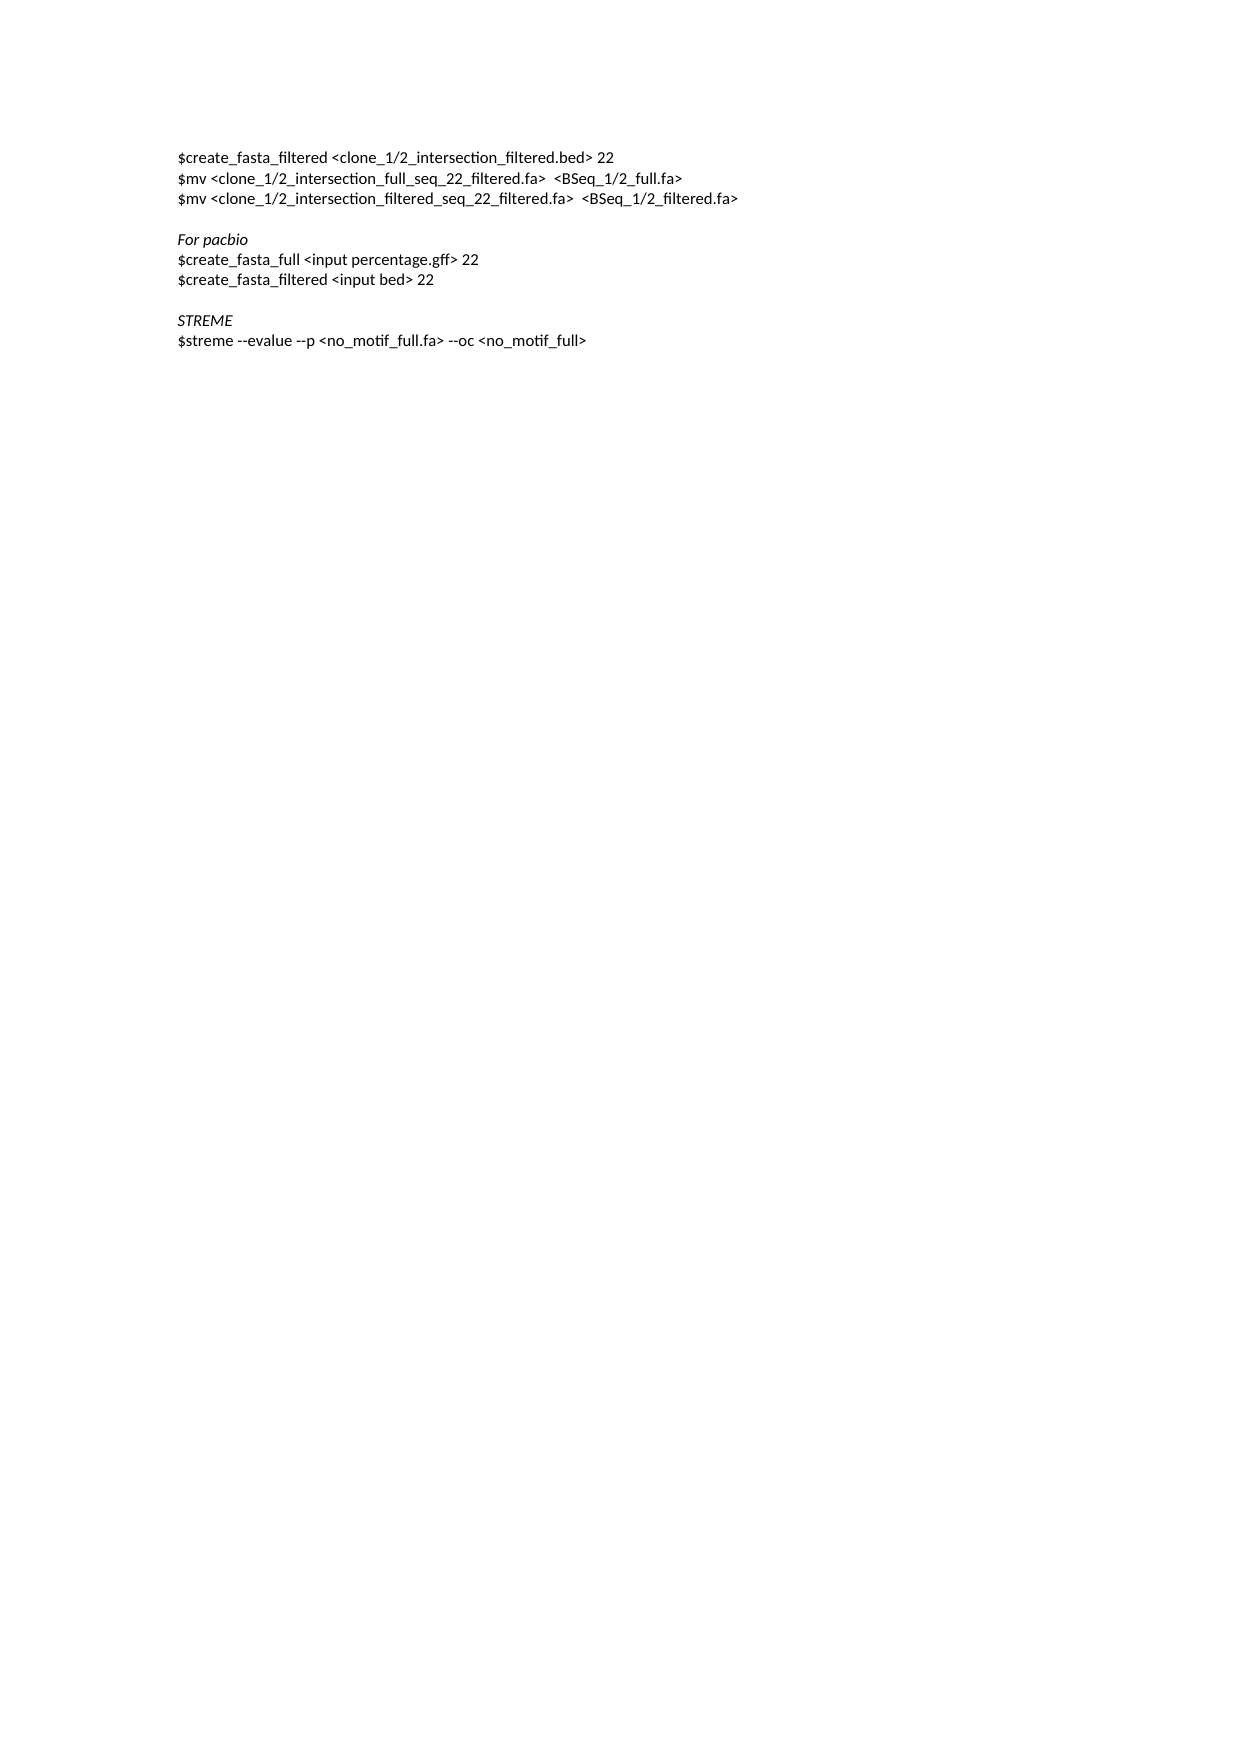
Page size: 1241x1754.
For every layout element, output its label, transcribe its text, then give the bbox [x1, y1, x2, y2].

text STREME [177, 310, 1063, 330]
text $create_fasta_filtered <input bed> 22 [177, 269, 1063, 290]
text $streme --evalue --p <no_motif_full.fa> --oc <no_motif_full> [177, 330, 1063, 351]
text $create_fasta_full <input percentage.gff> 22 [177, 249, 1063, 269]
text $mv <clone_1/2_intersection_filtered_seq_22_filtered.fa> <BSeq_1/2_filtered.fa> [177, 188, 1063, 208]
text For pacbio [177, 229, 1063, 249]
text $create_fasta_filtered <clone_1/2_intersection_filtered.bed> 22 [177, 148, 1063, 168]
text $mv <clone_1/2_intersection_full_seq_22_filtered.fa> <BSeq_1/2_full.fa> [177, 168, 1063, 188]
